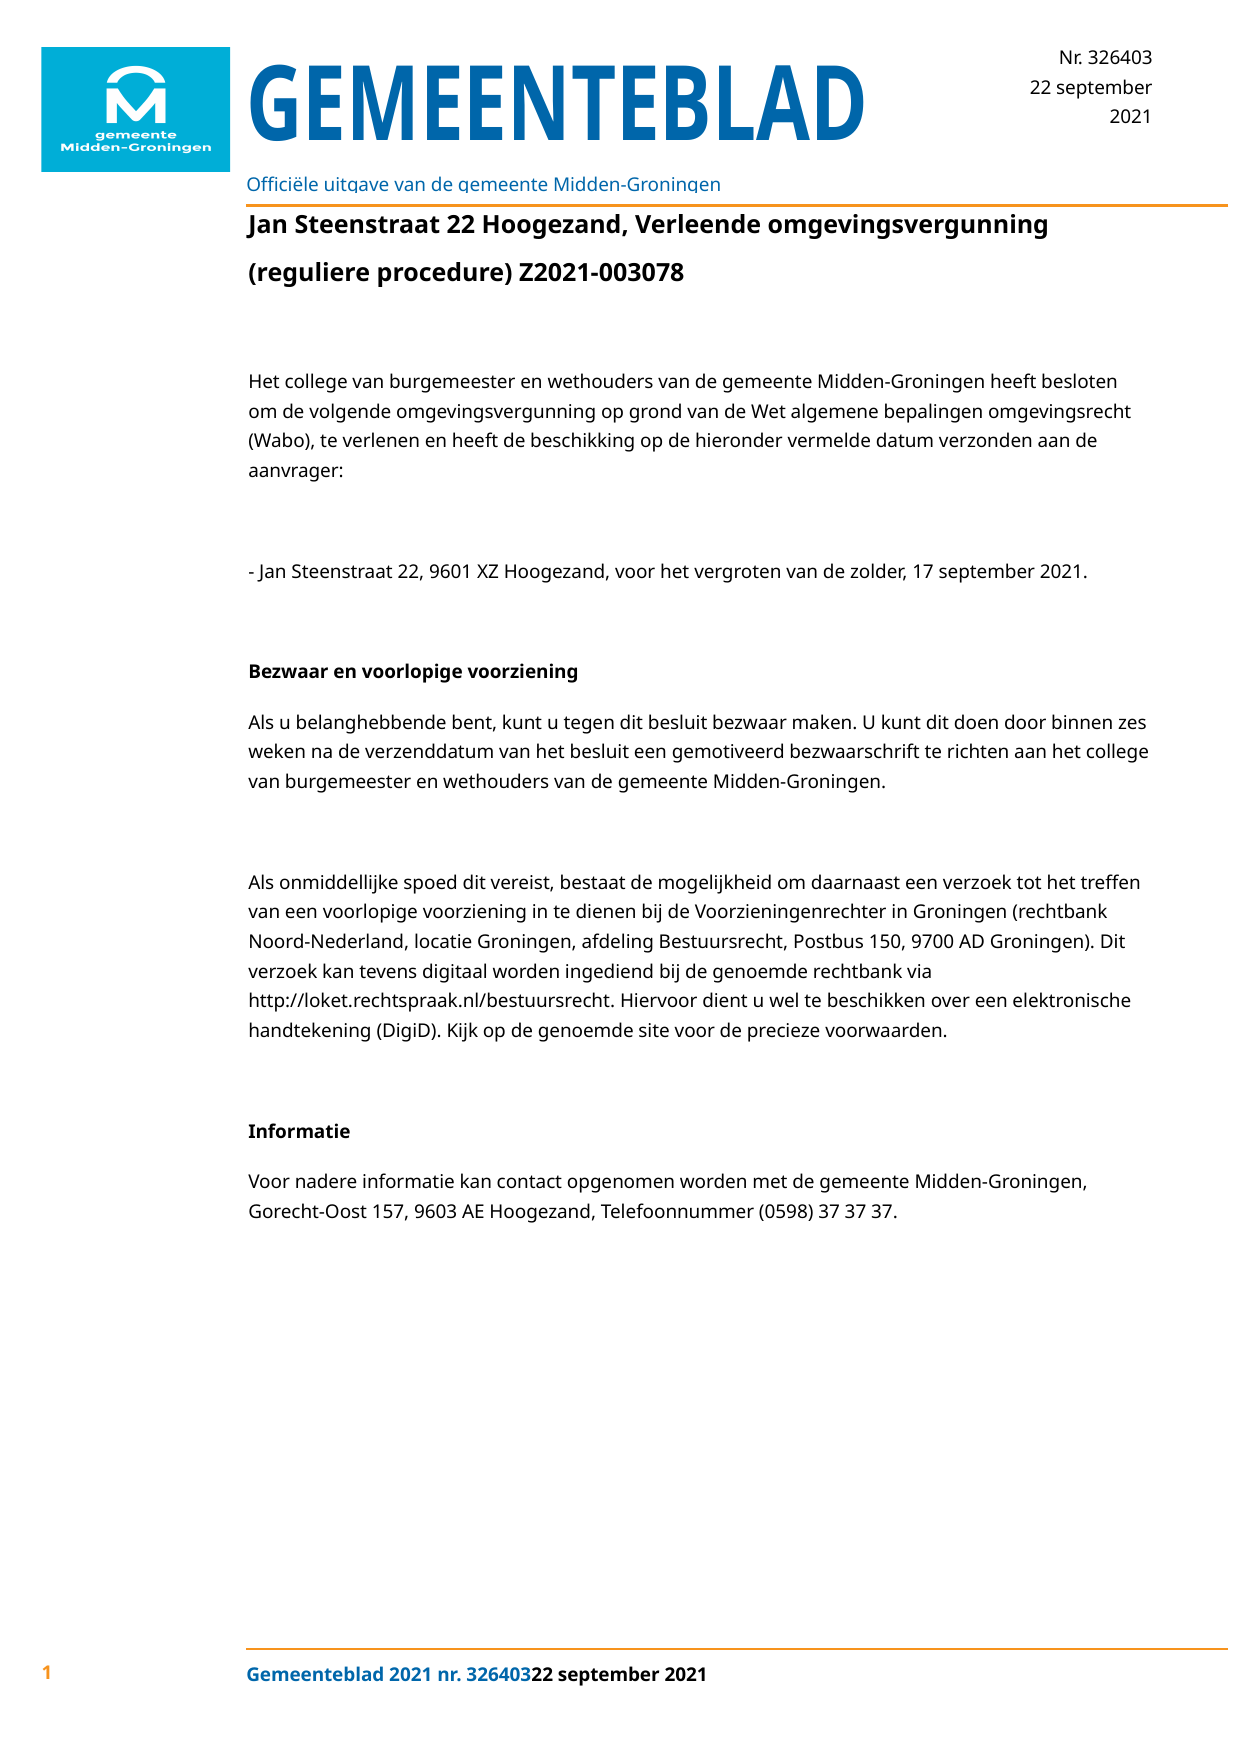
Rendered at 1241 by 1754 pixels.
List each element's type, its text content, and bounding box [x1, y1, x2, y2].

text Informatie [248, 1118, 1152, 1144]
text Jan Steenstraat 22 Hoogezand, Verleende omgevingsvergunning (reguliere procedure) Z2021-003078 [248, 207, 1152, 288]
text - Jan Steenstraat 22, 9601 XZ Hoogezand, voor het vergroten van de zolder, 17 september 2021. [248, 558, 1152, 584]
picture [107, 89, 165, 122]
text Als onmiddellijke spoed dit vereist, bestaat de mogelijkheid om daarnaast een verzoek tot het treffen van een voorlopige voorziening in te dienen bij de Voorzieningenrechter in Groningen (rechtbank Noord-Nederland, locatie Groningen, afdeling Bestuursrecht, Postbus 150, 9700 AD Groningen). Dit verzoek kan tevens digitaal worden ingediend bij de genoemde rechtbank via http://loket.rechtspraak.nl/bestuursrecht. Hiervoor dient u wel te beschikken over een elektronische handtekening (DigiD). Kijk op de genoemde site voor de precieze voorwaarden. [248, 869, 1152, 1043]
text Bezwaar en voorlopige voorziening [248, 659, 1152, 684]
text Voor nadere informatie kan contact opgenomen worden met de gemeente Midden-Groningen, Gorecht-Oost 157, 9603 AE Hoogezand, Telefoonnummer (0598) 37 37 37. [248, 1168, 1152, 1224]
picture [184, 146, 190, 153]
text Het college van burgemeester en wethouders van de gemeente Midden-Groningen heeft besloten om de volgende omgevingsvergunning op grond van de Wet algemene bepalingen omgevingsrecht (Wabo), te verlenen en heeft de beschikking op de hieronder vermelde datum verzonden aan de aanvrager: [248, 368, 1152, 483]
text Als u belanghebbende bent, kunt u tegen dit besluit bezwaar maken. U kunt dit doen door binnen zes weken na de verzenddatum van het besluit een gemotiveerd bezwaarschrift te richten aan het college van burgemeester en wethouders van de gemeente Midden-Groningen. [248, 709, 1152, 794]
picture [108, 66, 164, 82]
